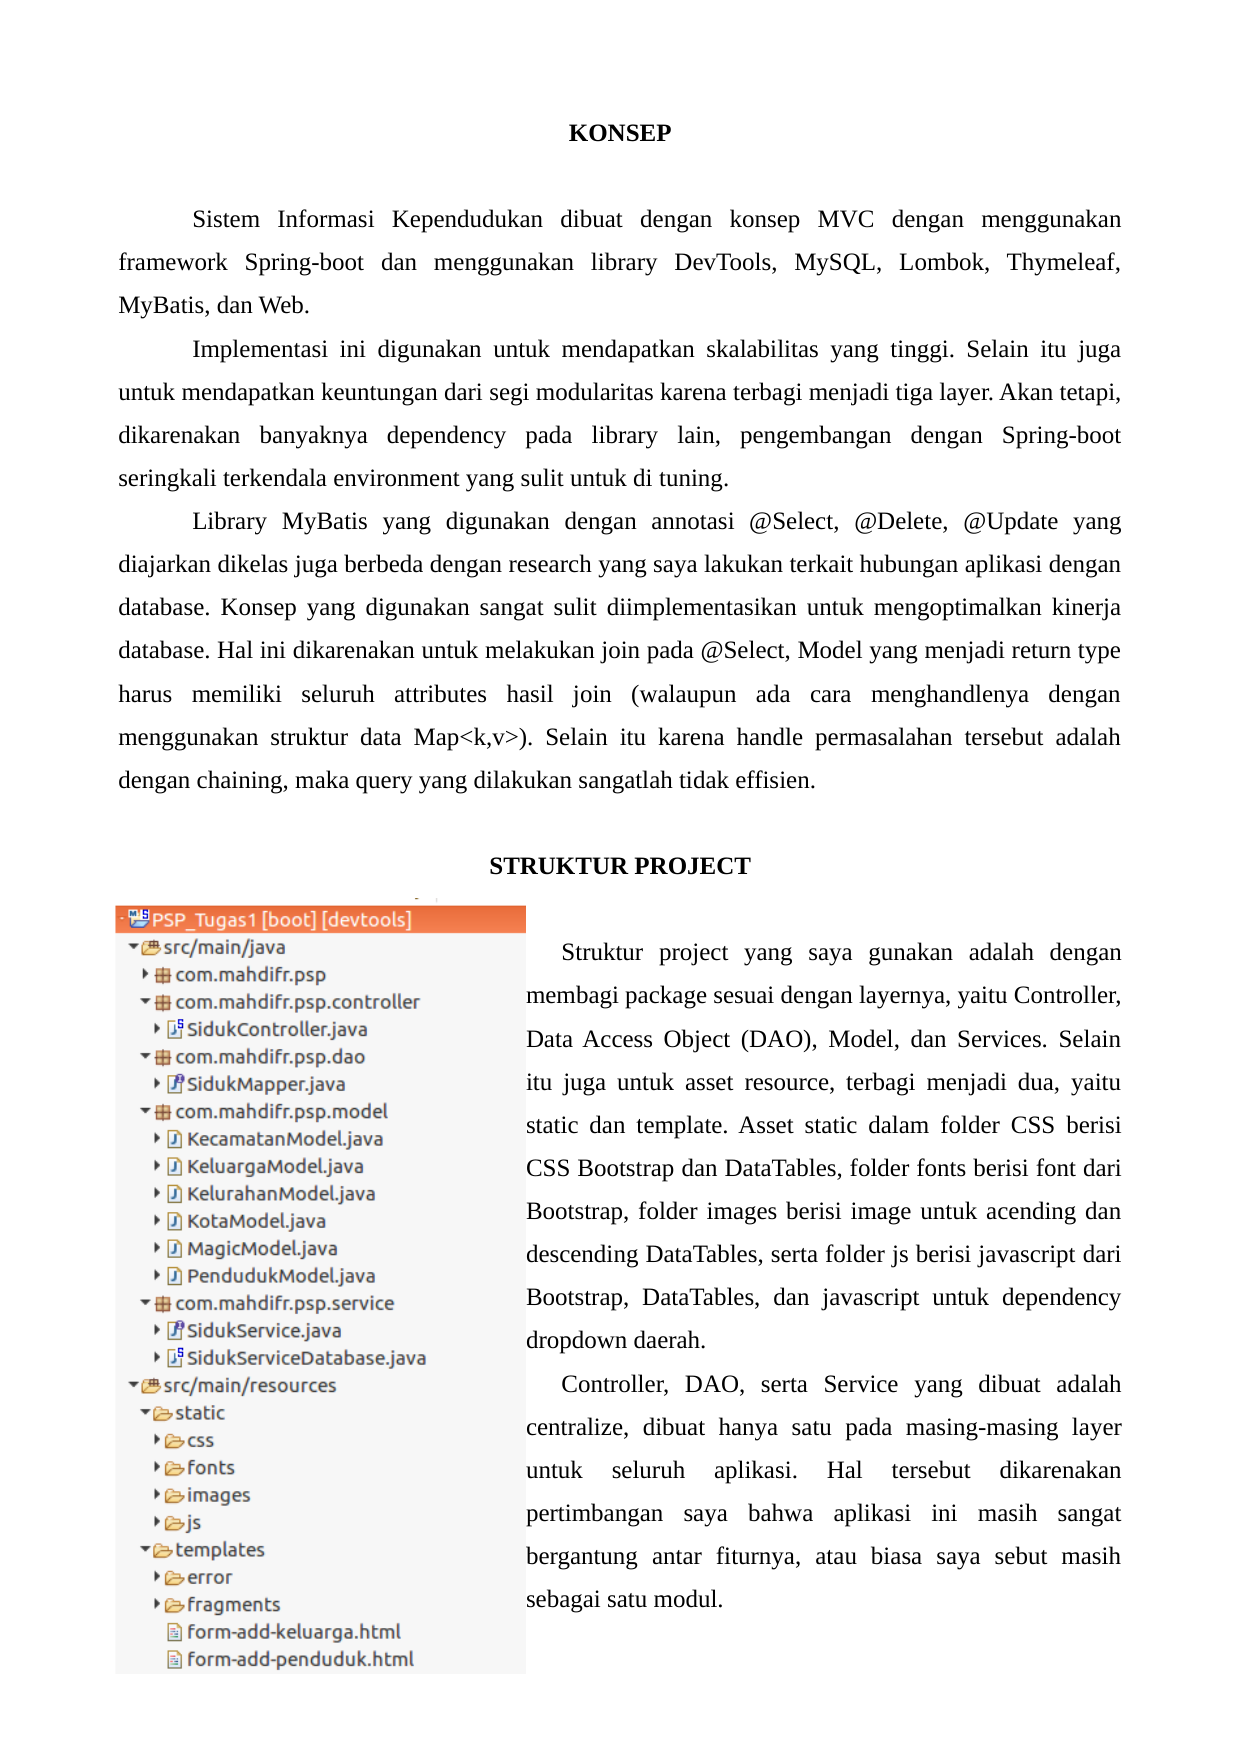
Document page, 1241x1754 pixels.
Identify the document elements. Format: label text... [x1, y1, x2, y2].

text Sistem Informasi Kependudukan dibuat dengan konsep MVC dengan menggunakan framework Spring-boot dan menggunakan library DevTools, MySQL, Lombok, Thymeleaf, MyBatis, dan Web. [118, 204, 1122, 319]
picture [113, 898, 526, 1674]
text Struktur project yang saya gunakan adalah dengan membagi package sesuai dengan layernya, yaitu Controller, Data Access Object (DAO), Model, dan Services. Selain itu juga untuk asset resource, terbagi menjadi dua, yaitu static dan template. Asset static dalam folder CSS berisi CSS Bootstrap dan DataTables, folder fonts berisi font dari Bootstrap, folder images berisi image untuk acending dan descending DataTables, serta folder js berisi javascript dari Bootstrap, DataTables, dan javascript untuk dependency dropdown daerah. [526, 937, 1122, 1354]
text STRUKTUR PROJECT [118, 851, 1122, 880]
text KONSEP [118, 118, 1122, 147]
text Library MyBatis yang digunakan dengan annotasi @Select, @Delete, @Update yang diajarkan dikelas juga berbeda dengan research yang saya lakukan terkait hubungan aplikasi dengan database. Konsep yang digunakan sangat sulit diimplementasikan untuk mengoptimalkan kinerja database. Hal ini dikarenakan untuk melakukan join pada @Select, Model yang menjadi return type harus memiliki seluruh attributes hasil join (walaupun ada cara menghandlenya dengan menggunakan struktur data Map<k,v>). Selain itu karena handle permasalahan tersebut adalah dengan chaining, maka query yang dilakukan sangatlah tidak effisien. [118, 506, 1122, 794]
text Controller, DAO, serta Service yang dibuat adalah centralize, dibuat hanya satu pada masing-masing layer untuk seluruh aplikasi. Hal tersebut dikarenakan pertimbangan saya bahwa aplikasi ini masih sangat bergantung antar fiturnya, atau biasa saya sebut masih sebagai satu modul. [526, 1369, 1122, 1613]
text Implementasi ini digunakan untuk mendapatkan skalabilitas yang tinggi. Selain itu juga untuk mendapatkan keuntungan dari segi modularitas karena terbagi menjadi tiga layer. Akan tetapi, dikarenakan banyaknya dependency pada library lain, pengembangan dengan Spring-boot seringkali terkendala environment yang sulit untuk di tuning. [118, 334, 1122, 492]
